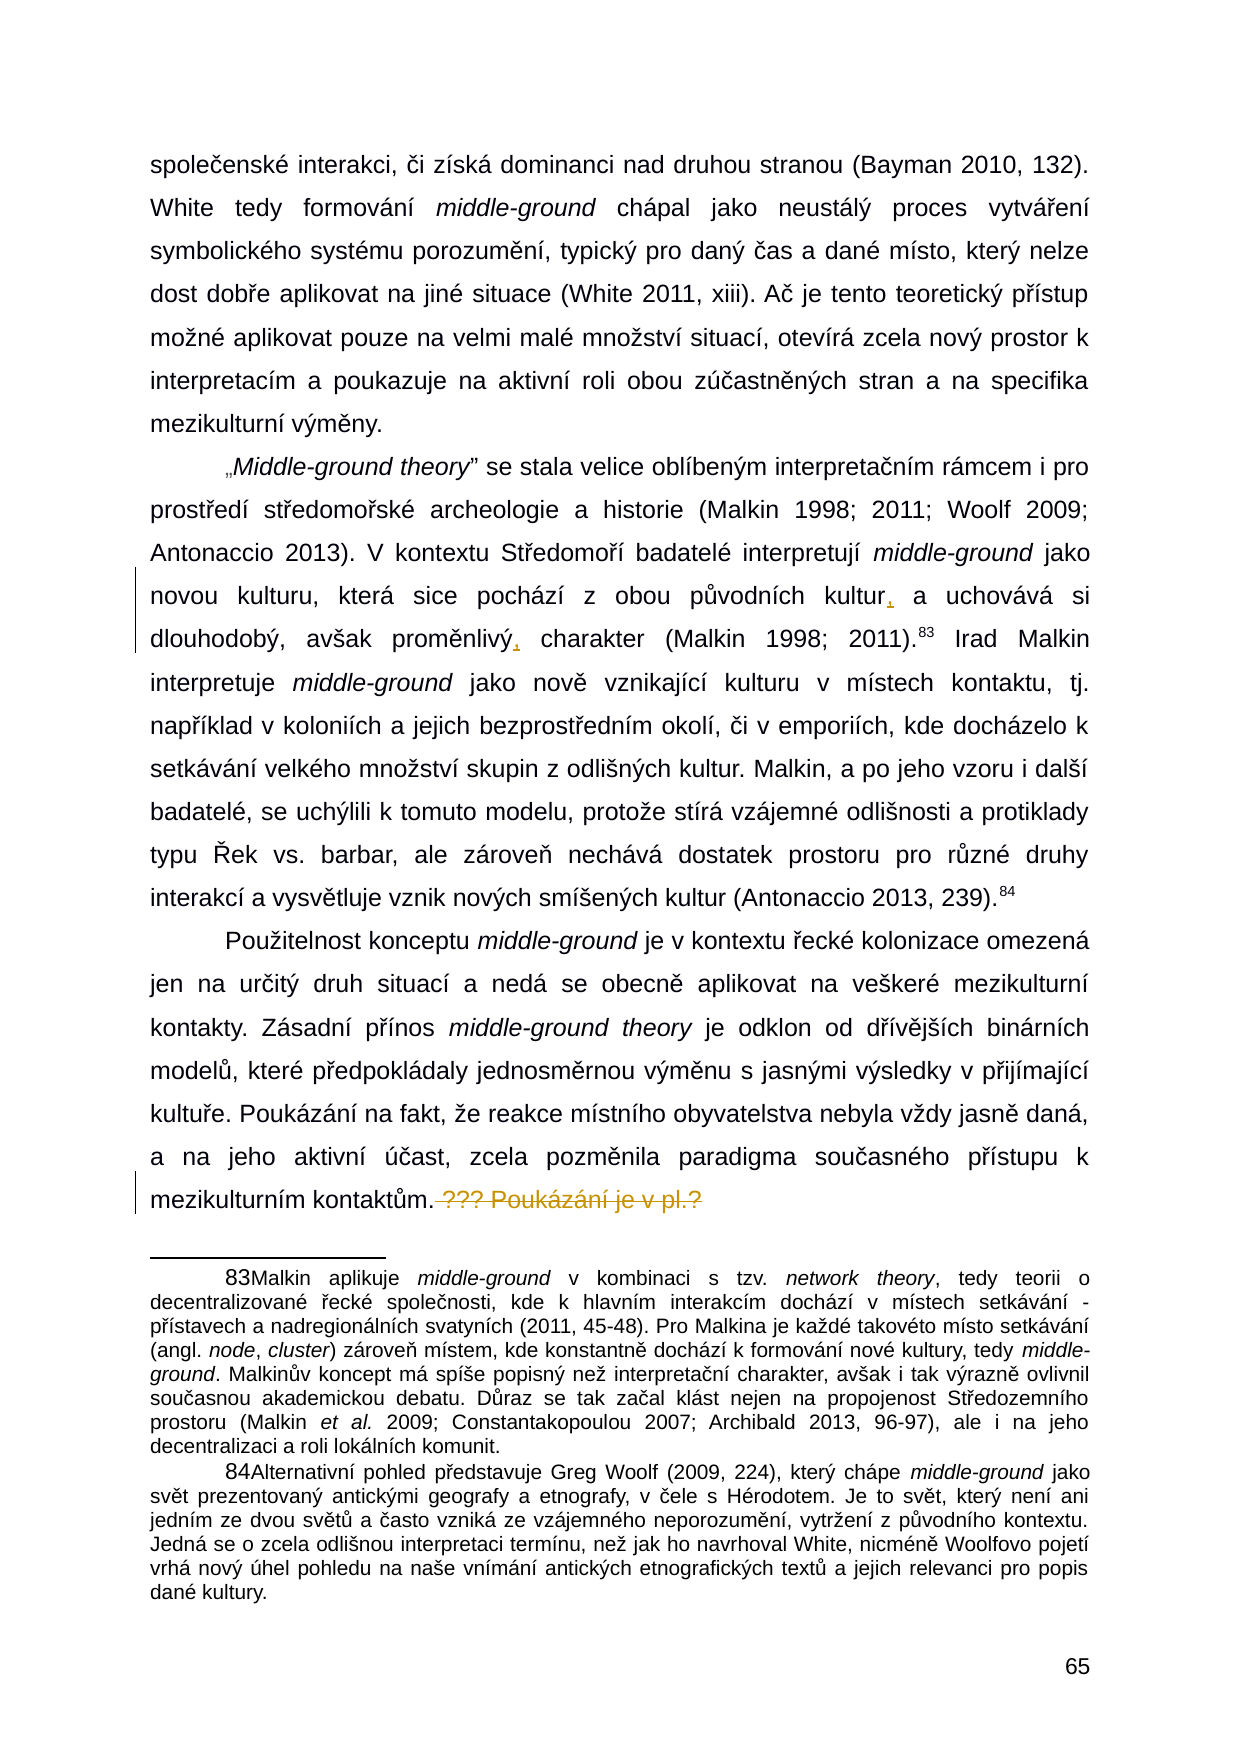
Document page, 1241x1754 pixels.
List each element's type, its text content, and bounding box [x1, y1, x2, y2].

text „Middle-ground theory” se stala velice oblíbeným interpretačním rámcem i pro prostředí středomořské archeologie a historie (Malkin 1998; 2011; Woolf 2009; Antonaccio 2013). V kontextu Středomoří badatelé interpretují middle-ground jako novou kulturu, která sice pochází z obou původních kultur, a uchovává si dlouhodobý, avšak proměnlivý, charakter (Malkin 1998; 2011). Irad Malkin interpretuje middle-ground jako nově vznikající kulturu v místech kontaktu, tj. například v koloniích a jejich bezprostředním okolí, či v emporiích, kde docházelo k setkávání velkého množství skupin z odlišných kultur. Malkin, a po jeho vzoru i další badatelé, se uchýlili k tomuto modelu, protože stírá vzájemné odlišnosti a protiklady typu Řek vs. barbar, ale zároveň nechává dostatek prostoru pro různé druhy interakcí a vysvětluje vznik nových smíšených kultur (Antonaccio 2013, 239). [150, 452, 1090, 912]
text Alternativní pohled představuje Greg Woolf (2009, 224), který chápe middle-ground jako svět prezentovaný antickými geografy a etnografy, v čele s Hérodotem. Je to svět, který není ani jedním ze dvou světů a často vzniká ze vzájemného neporozumění, vytržení z původního kontextu. Jedná se o zcela odlišnou interpretaci termínu, než jak ho navrhoval White, nicméně Woolfovo pojetí vrhá nový úhel pohledu na naše vnímání antických etnografických textů a jejich relevanci pro popis dané kultury. [150, 1458, 1090, 1604]
text společenské interakci, či získá dominanci nad druhou stranou (Bayman 2010, 132). White tedy formování middle-ground chápal jako neustálý proces vytváření symbolického systému porozumění, typický pro daný čas a dané místo, který nelze dost dobře aplikovat na jiné situace (White 2011, xiii). Ač je tento teoretický přístup možné aplikovat pouze na velmi malé množství situací, otevírá zcela nový prostor k interpretacím a poukazuje na aktivní roli obou zúčastněných stran a na specifika mezikulturní výměny. [150, 150, 1090, 437]
text Použitelnost konceptu middle-ground je v kontextu řecké kolonizace omezená jen na určitý druh situací a nedá se obecně aplikovat na veškeré mezikulturní kontakty. Zásadní přínos middle-ground theory je odklon od dřívějších binárních modelů, které předpokládaly jednosměrnou výměnu s jasnými výsledky v přijímající kultuře. Poukázání na fakt, že reakce místního obyvatelstva nebyla vždy jasně daná, a na jeho aktivní účast, zcela pozměnila paradigma současného přístupu k mezikulturním kontaktům. [150, 926, 1090, 1214]
text Malkin aplikuje middle-ground v kombinaci s tzv. network theory, tedy teorii o decentralizované řecké společnosti, kde k hlavním interakcím dochází v místech setkávání - přístavech a nadregionálních svatyních (2011, 45-48). Pro Malkina je každé takovéto místo setkávání (angl. node, cluster) zároveň místem, kde konstantně dochází k formování nové kultury, tedy middle-ground. Malkinův koncept má spíše popisný než interpretační charakter, avšak i tak výrazně ovlivnil současnou akademickou debatu. Důraz se tak začal klást nejen na propojenost Středozemního prostoru (Malkin et al. 2009; Constantakopoulou 2007; Archibald 2013, 96-97), ale i na jeho decentralizaci a roli lokálních komunit. [150, 1264, 1090, 1458]
